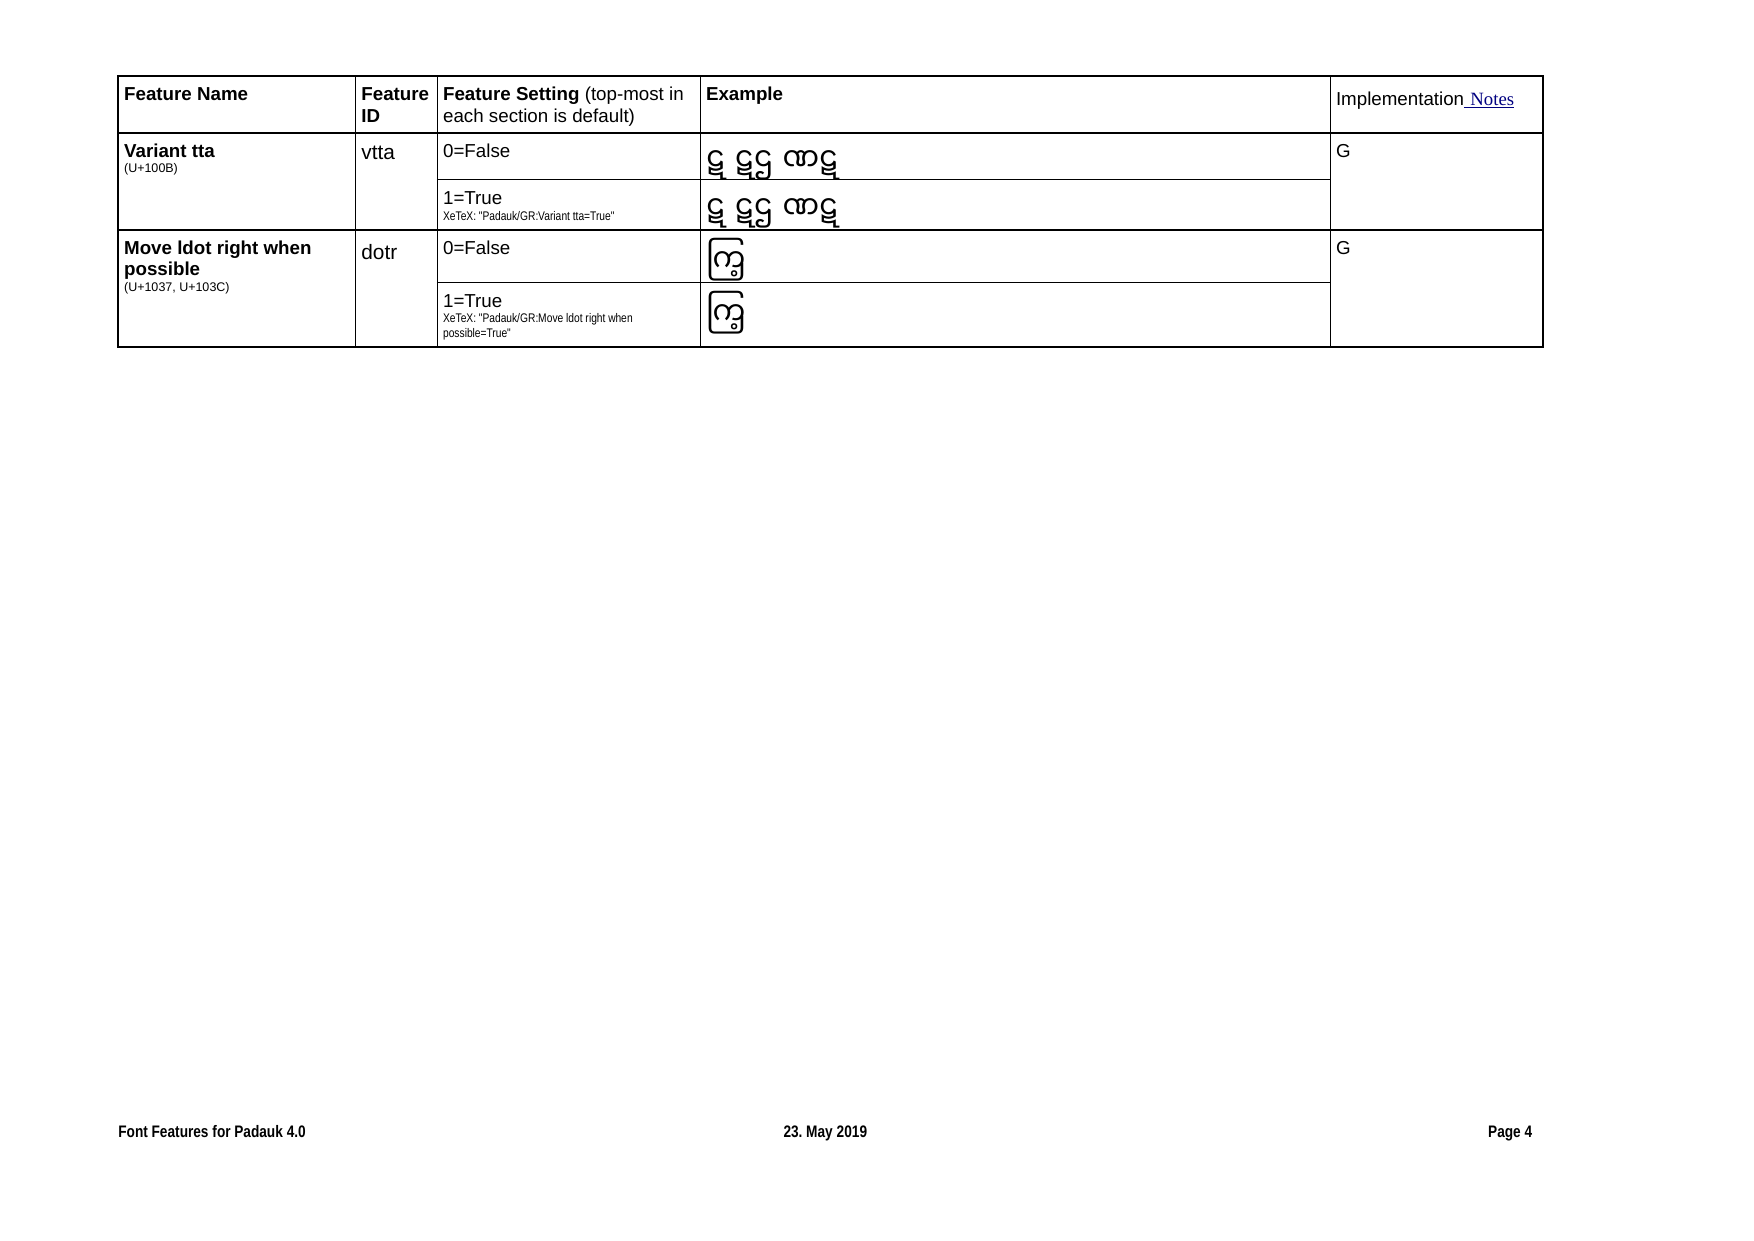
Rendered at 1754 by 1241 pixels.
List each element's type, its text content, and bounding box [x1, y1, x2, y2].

table_cell G [1331, 134, 1542, 229]
table_cell Variant tta (U+100B) [119, 134, 355, 229]
table_cell 0=False [438, 134, 700, 179]
table_header Feature Name [119, 77, 355, 132]
table_cell ကြ့ [701, 231, 1330, 282]
table_cell 1=True XeTeX: "Padauk/GR:Variant tta=True" [438, 180, 700, 229]
table_cell Move ldot right when possible (U+1037, U+103C) [119, 231, 355, 346]
table_cell G [1331, 231, 1542, 346]
table_cell dotr [356, 231, 437, 346]
table_cell ဋ ဋဌ ဏဋ [701, 134, 1330, 179]
table_header Feature Setting (top-most in each section is default) [438, 77, 700, 132]
table_header Example [701, 77, 1330, 132]
table_cell 0=False [438, 231, 700, 282]
table_cell 1=True XeTeX: "Padauk/GR:Move ldot right when possible=True" [438, 283, 700, 346]
table_header Feature ID [356, 77, 437, 132]
table_cell vtta [356, 134, 437, 229]
table_header Implementation Notes [1331, 77, 1542, 132]
table_cell ဋ ဋဌ ဏဋ [701, 180, 1330, 229]
table_cell ကြ့ [701, 283, 1330, 346]
